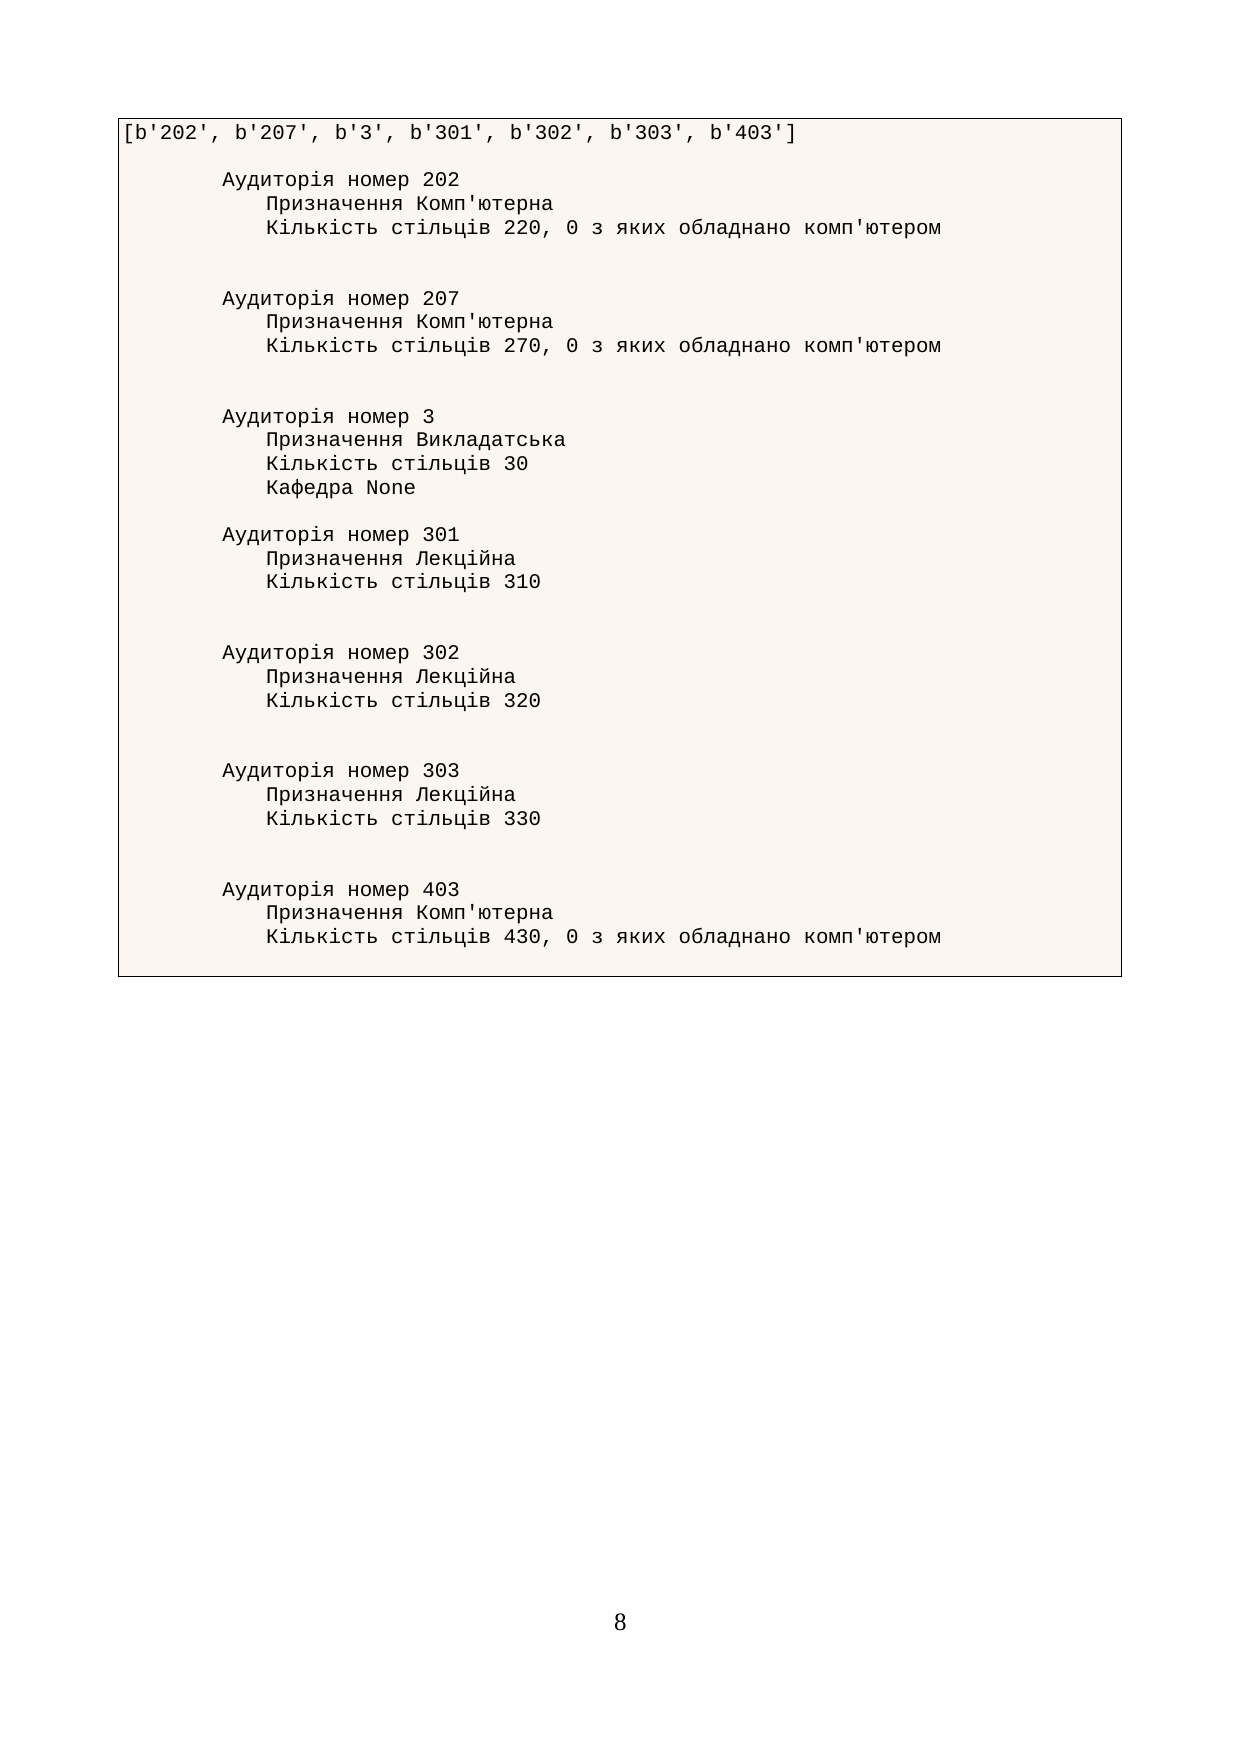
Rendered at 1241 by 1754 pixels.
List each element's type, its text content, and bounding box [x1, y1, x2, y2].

text Кількість стільців 430, 0 з яких обладнано комп'ютером [119, 922, 1121, 946]
text Призначення Лекційна [119, 780, 1121, 804]
text Кількість стільців 310 [119, 567, 1121, 591]
text Призначення Лекційна [119, 662, 1121, 686]
text Аудиторія номер 202 [119, 165, 1121, 189]
text Кафедра None [119, 473, 1121, 496]
text Призначення Комп'ютерна [119, 307, 1121, 331]
text Аудиторія номер 403 [119, 875, 1121, 898]
text Кількість стільців 270, 0 з яких обладнано комп'ютером [119, 331, 1121, 354]
text Кількість стільців 220, 0 з яких обладнано комп'ютером [119, 213, 1121, 236]
text Призначення Лекційна [119, 544, 1121, 567]
text Аудиторія номер 302 [119, 638, 1121, 662]
text [b'202', b'207', b'3', b'301', b'302', b'303', b'403'] [119, 119, 1121, 142]
text Кількість стільців 330 [119, 804, 1121, 827]
text Призначення Комп'ютерна [119, 898, 1121, 922]
text Призначення Викладатська [119, 426, 1121, 449]
text Аудиторія номер 207 [119, 284, 1121, 307]
text Аудиторія номер 301 [119, 520, 1121, 544]
text Аудиторія номер 303 [119, 757, 1121, 780]
text Кількість стільців 320 [119, 686, 1121, 709]
text Аудиторія номер 3 [119, 402, 1121, 426]
text Кількість стільців 30 [119, 449, 1121, 473]
text Призначення Комп'ютерна [119, 189, 1121, 213]
